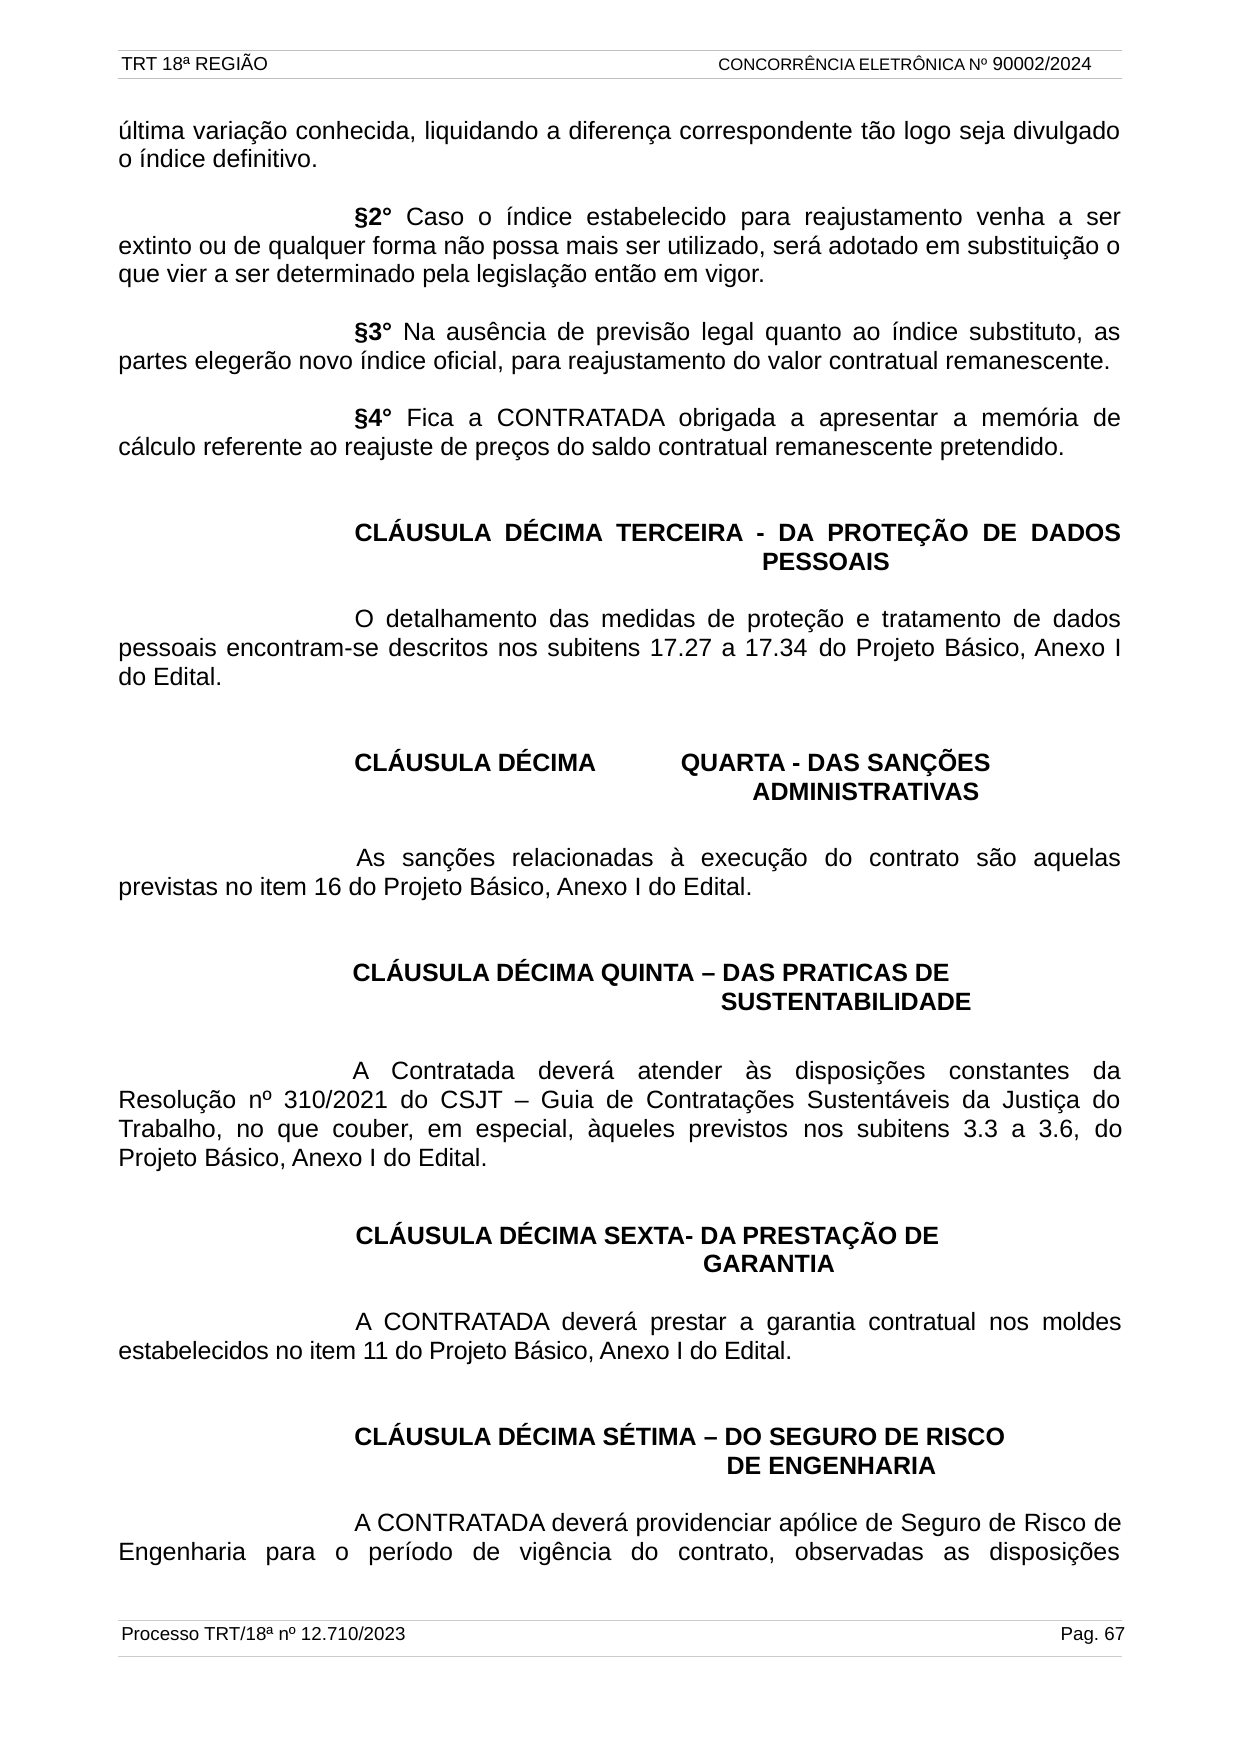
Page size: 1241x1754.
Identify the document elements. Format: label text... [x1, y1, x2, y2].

text A Contratada deverá atender às disposições constantes da Resolução nº 310/2021 do CSJT – Guia de Contratações Sustentáveis da Justiça do Trabalho, no que couber, em especial, àqueles previstos nos subitens 3.3 a 3.6, do Projeto Básico, Anexo I do Edital. [118, 1056, 1122, 1171]
text DE ENGENHARIA [118, 1451, 1122, 1479]
text As sanções relacionadas à execução do contrato são aquelas previstas no item 16 do Projeto Básico, Anexo I do Edital. [118, 843, 1122, 901]
text §3° Na ausência de previsão legal quanto ao índice substituto, as partes elegerão novo índice oficial, para reajustamento do valor contratual remanescente. [118, 317, 1122, 374]
text CLÁUSULA DÉCIMA TERCEIRA - DA PROTEÇÃO DE DADOS PESSOAIS [354, 518, 1122, 576]
text A CONTRATADA deverá providenciar apólice de Seguro de Risco de Engenharia para o período de vigência do contrato, observadas as disposições [118, 1508, 1122, 1566]
text CLÁUSULA DÉCIMA SÉTIMA – DO SEGURO DE RISCO [118, 1422, 1122, 1451]
text §4° Fica a CONTRATADA obrigada a apresentar a memória de cálculo referente ao reajuste de preços do saldo contratual remanescente pretendido. [118, 403, 1122, 461]
text ADMINISTRATIVAS [118, 777, 1122, 806]
text SUSTENTABILIDADE [118, 987, 1122, 1016]
text A CONTRATADA deverá prestar a garantia contratual nos moldes estabelecidos no item 11 do Projeto Básico, Anexo I do Edital. [118, 1307, 1122, 1364]
text última variação conhecida, liquidando a diferença correspondente tão logo seja divulgado o índice definitivo. [118, 116, 1122, 173]
text O detalhamento das medidas de proteção e tratamento de dados pessoais encontram-se descritos nos subitens 17.27 a 17.34 do Projeto Básico, Anexo I do Edital. [118, 604, 1122, 691]
text CLÁUSULA DÉCIMA SEXTA- DA PRESTAÇÃO DE [118, 1221, 1122, 1249]
text CLÁUSULA DÉCIMA QUINTA – DAS PRATICAS DE [118, 958, 1122, 987]
text CLÁUSULA DÉCIMA QUARTA - DAS SANÇÕES [118, 748, 1122, 777]
text §2° Caso o índice estabelecido para reajustamento venha a ser extinto ou de qualquer forma não possa mais ser utilizado, será adotado em substituição o que vier a ser determinado pela legislação então em vigor. [118, 202, 1122, 288]
text GARANTIA [118, 1249, 1122, 1278]
